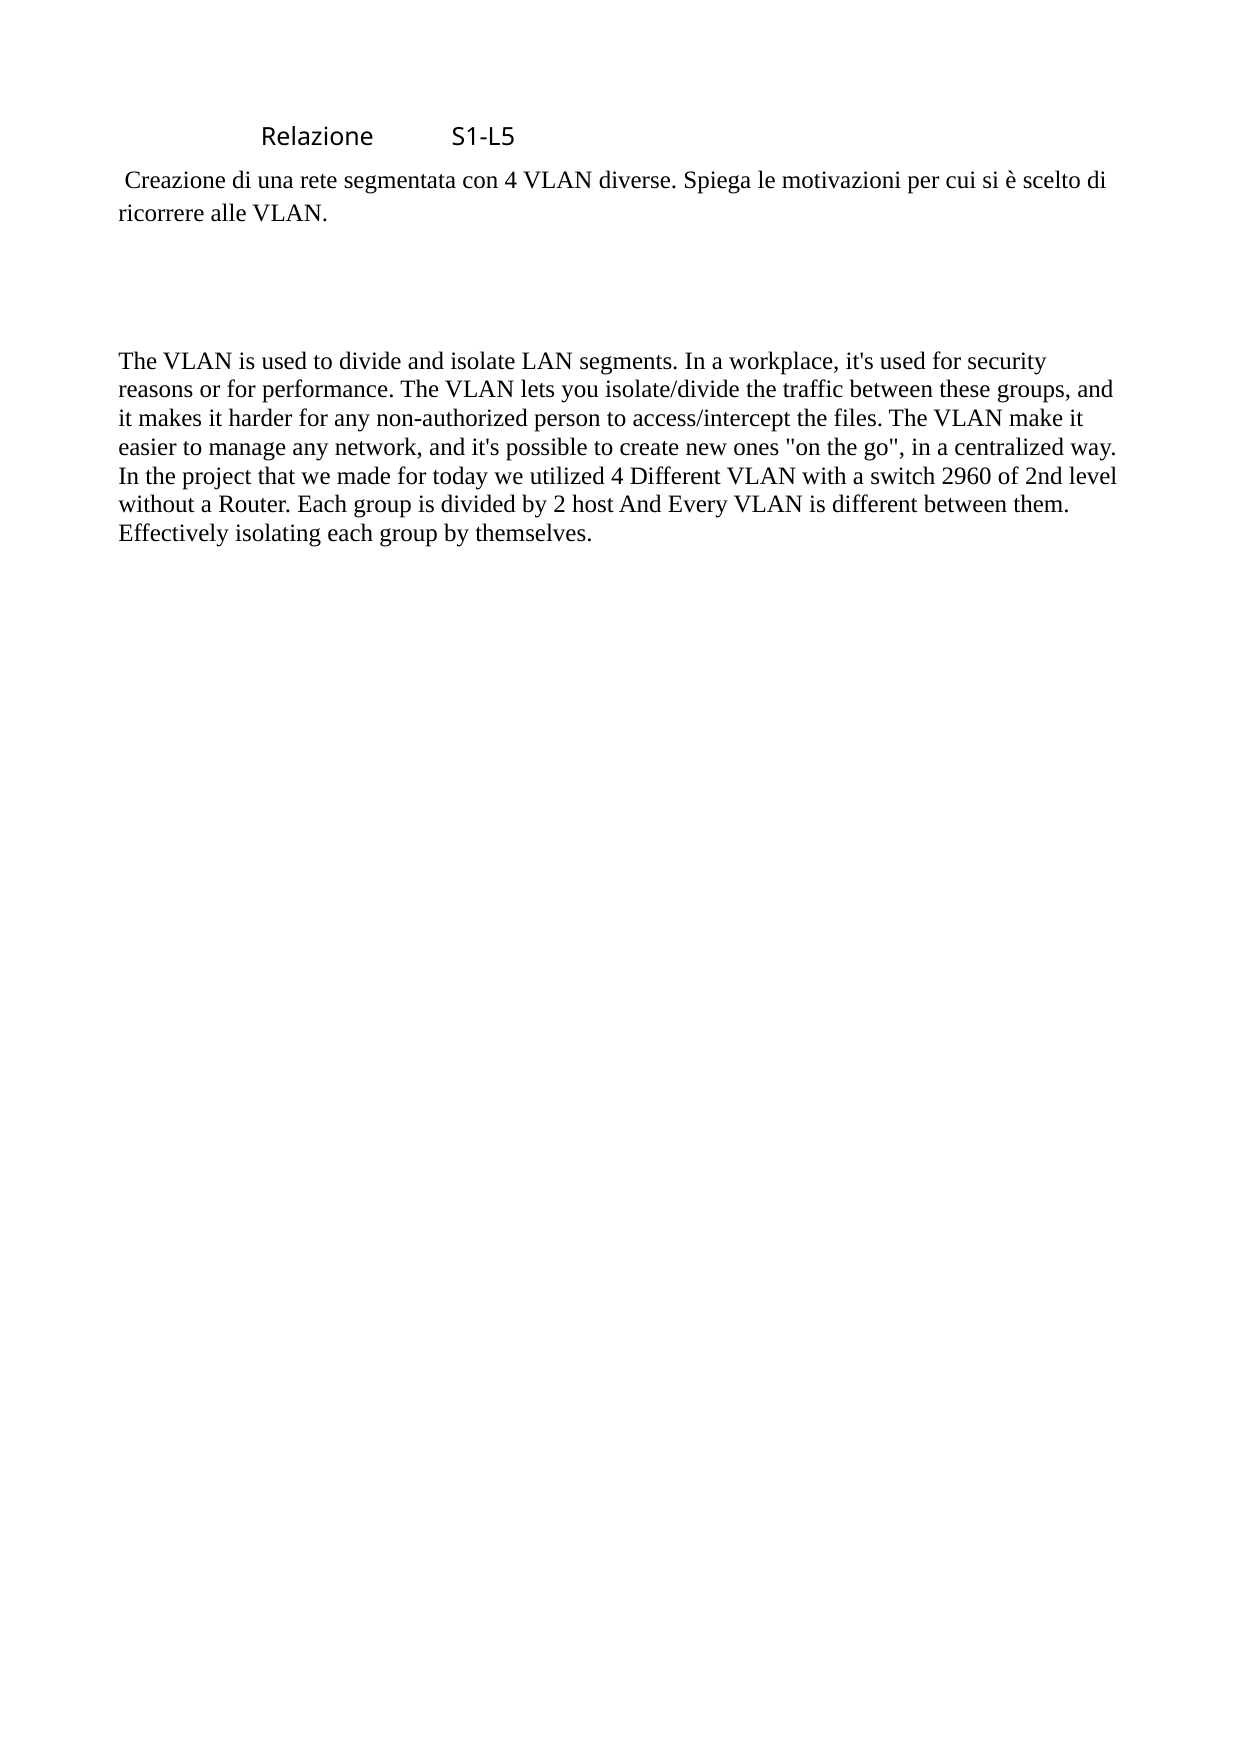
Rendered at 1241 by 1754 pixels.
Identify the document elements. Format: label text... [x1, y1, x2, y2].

text The VLAN is used to divide and isolate LAN segments. In a workplace, it's used for security reasons or for performance. The VLAN lets you isolate/divide the traffic between these groups, and it makes it harder for any non-authorized person to access/intercept the files. The VLAN make it easier to manage any network, and it's possible to create new ones "on the go", in a centralized way. In the project that we made for today we utilized 4 Different VLAN with a switch 2960 of 2nd level without a Router. Each group is divided by 2 host And Every VLAN is different between them. Effectively isolating each group by themselves. [118, 346, 1122, 547]
text Relazione S1-L5 [118, 118, 1122, 152]
text Creazione di una rete segmentata con 4 VLAN diverse. Spiega le motivazioni per cui si è scelto di ricorrere alle VLAN. [118, 165, 1122, 226]
